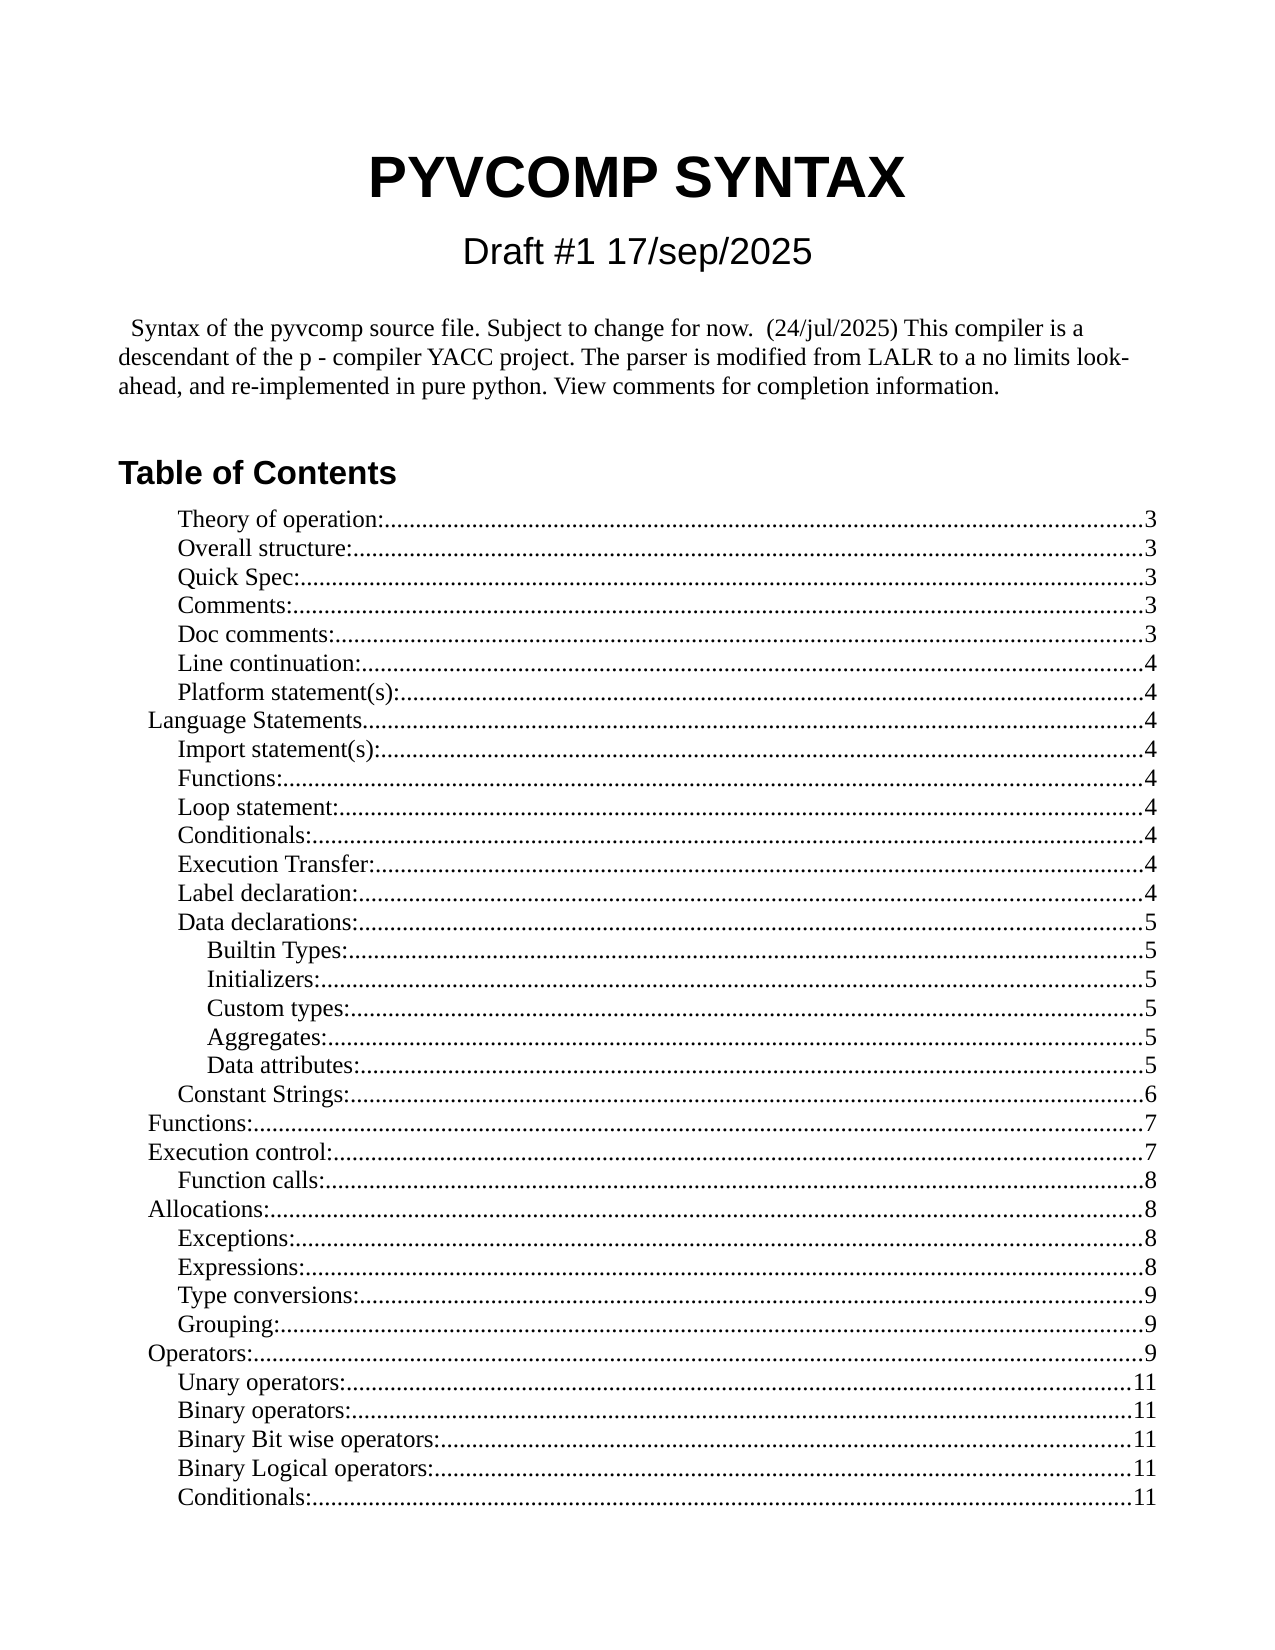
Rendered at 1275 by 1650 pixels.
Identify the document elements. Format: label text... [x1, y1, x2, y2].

text Syntax of the pyvcomp source file. Subject to change for now. (24/jul/2025) This compiler is a descendant of the p - compiler YACC project. The parser is modified from LALR to a no limits look-ahead, and re-implemented in pure python. View comments for completion information. [118, 313, 1157, 399]
text Loop statement: 4 [177, 792, 1157, 821]
title PYVCOMP SYNTAX [118, 143, 1157, 210]
text Aggregates: 5 [207, 1022, 1157, 1051]
text Comments: 3 [177, 591, 1157, 619]
text Quick Spec: 3 [177, 562, 1157, 591]
text Type conversions: 9 [177, 1281, 1157, 1309]
text Exceptions: 8 [177, 1223, 1157, 1252]
text Binary Logical operators: 11 [177, 1453, 1157, 1482]
text Expressions: 8 [177, 1252, 1157, 1281]
text Binary operators: 11 [177, 1396, 1157, 1424]
text Operators: 9 [148, 1338, 1157, 1367]
text Functions: 4 [177, 763, 1157, 792]
text Theory of operation: 3 [177, 504, 1157, 533]
text Doc comments: 3 [177, 619, 1157, 648]
subtitle Table of Contents [118, 453, 1157, 492]
text Allocations: 8 [148, 1194, 1157, 1223]
text Label declaration: 4 [177, 878, 1157, 907]
text Data declarations: 5 [177, 907, 1157, 936]
text Execution Transfer: 4 [177, 849, 1157, 878]
text Custom types: 5 [207, 993, 1157, 1022]
text Constant Strings: 6 [177, 1079, 1157, 1108]
text Conditionals: 4 [177, 821, 1157, 849]
text Data attributes: 5 [207, 1051, 1157, 1079]
text Language Statements 4 [148, 706, 1157, 734]
text Builtin Types: 5 [207, 936, 1157, 964]
text Conditionals: 11 [177, 1482, 1157, 1511]
text Line continuation: 4 [177, 648, 1157, 677]
subtitle Draft #1 17/sep/2025 [118, 229, 1157, 272]
text Overall structure: 3 [177, 533, 1157, 562]
text Import statement(s): 4 [177, 734, 1157, 763]
text Execution control: 7 [148, 1137, 1157, 1166]
text Function calls: 8 [177, 1166, 1157, 1194]
text Platform statement(s): 4 [177, 677, 1157, 706]
text Binary Bit wise operators: 11 [177, 1424, 1157, 1453]
text Initializers: 5 [207, 964, 1157, 993]
text Unary operators: 11 [177, 1367, 1157, 1396]
text Functions: 7 [148, 1108, 1157, 1137]
text Grouping: 9 [177, 1309, 1157, 1338]
